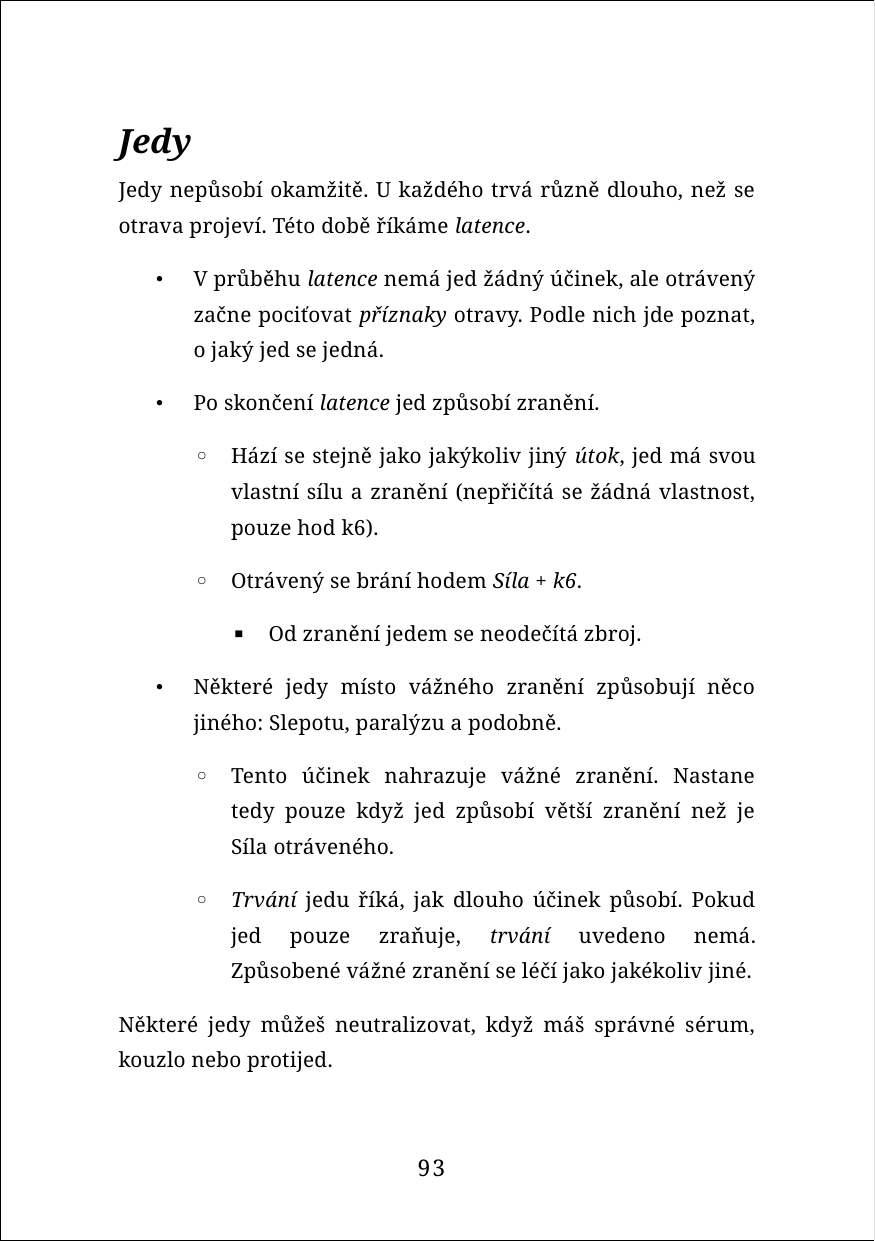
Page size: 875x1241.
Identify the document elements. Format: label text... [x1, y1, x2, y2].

list Tento účinek nahrazuje vážné zranění. Nastane tedy pouze když jed způsobí větší zranění než je Síla otráveného. [193, 761, 756, 861]
text Jedy nepůsobí okamžitě. U každého trvá různě dlouho, než se otrava projeví. Této době říkáme latence. [118, 175, 756, 239]
list Po skončení latence jed způsobí zranění. [156, 388, 756, 417]
list Od zranění jedem se neodečítá zbroj. [231, 619, 756, 648]
list Hází se stejně jako jakýkoliv jiný útok, jed má svou vlastní sílu a zranění (nepřičítá se žádná vlastnost, pouze hod k6). [193, 442, 756, 541]
list Trvání jedu říká, jak dlouho účinek působí. Pokud jed pouze zraňuje, trvání uvedeno nemá. Způsobené vážné zranění se léčí jako jakékoliv jiné. [193, 885, 756, 985]
subtitle Jedy [118, 118, 756, 164]
list Některé jedy místo vážného zranění způsobují něco jiného: Slepotu, paralýzu a podobně. [156, 672, 756, 736]
list V průběhu latence nemá jed žádný účinek, ale otrávený začne pociťovat příznaky otravy. Podle nich jde poznat, o jaký jed se jedná. [156, 264, 756, 364]
text Některé jedy můžeš neutralizovat, když máš správné sérum, kouzlo nebo protijed. [118, 1010, 756, 1074]
list Otrávený se brání hodem Síla + k6. [193, 566, 756, 594]
